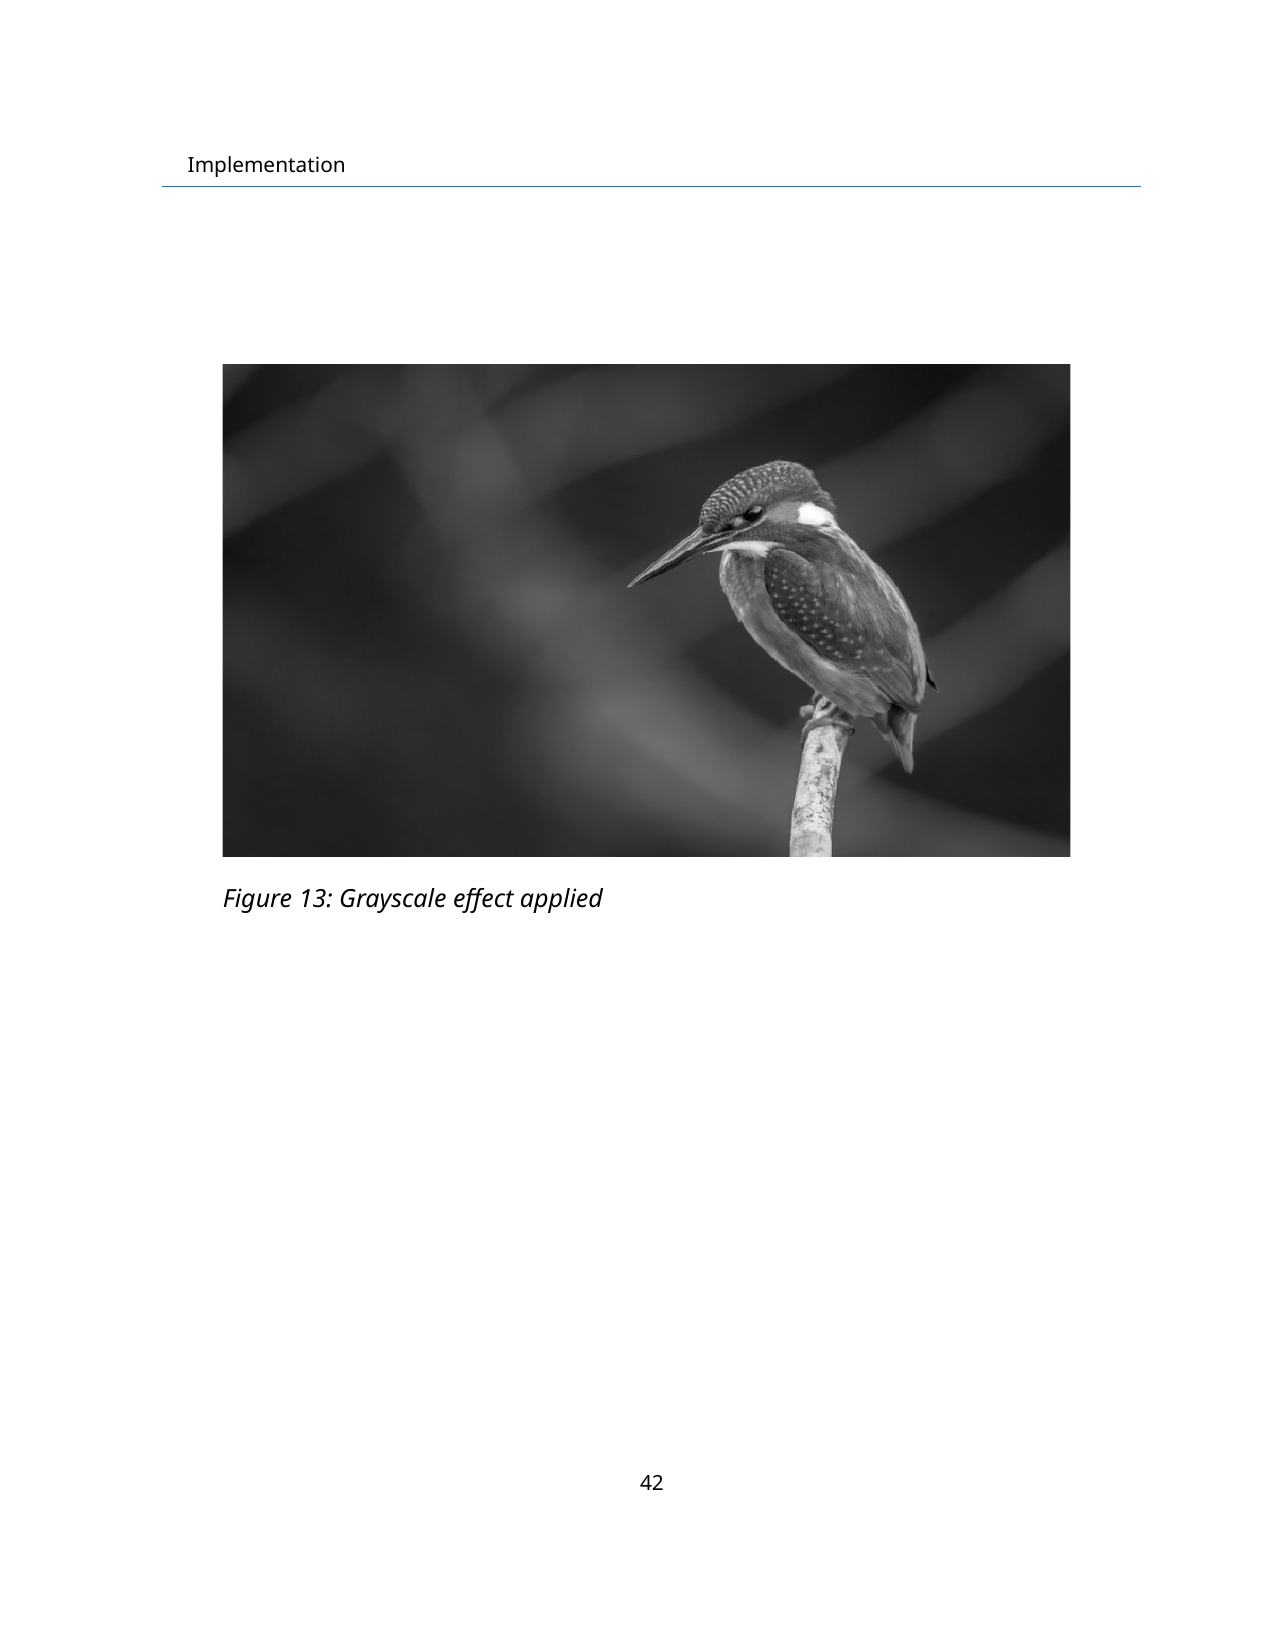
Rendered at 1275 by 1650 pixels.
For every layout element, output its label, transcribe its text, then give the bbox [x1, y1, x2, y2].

text [223, 337, 1071, 341]
text Figure 13: Grayscale effect applied [223, 876, 1071, 915]
picture [222, 341, 1071, 876]
